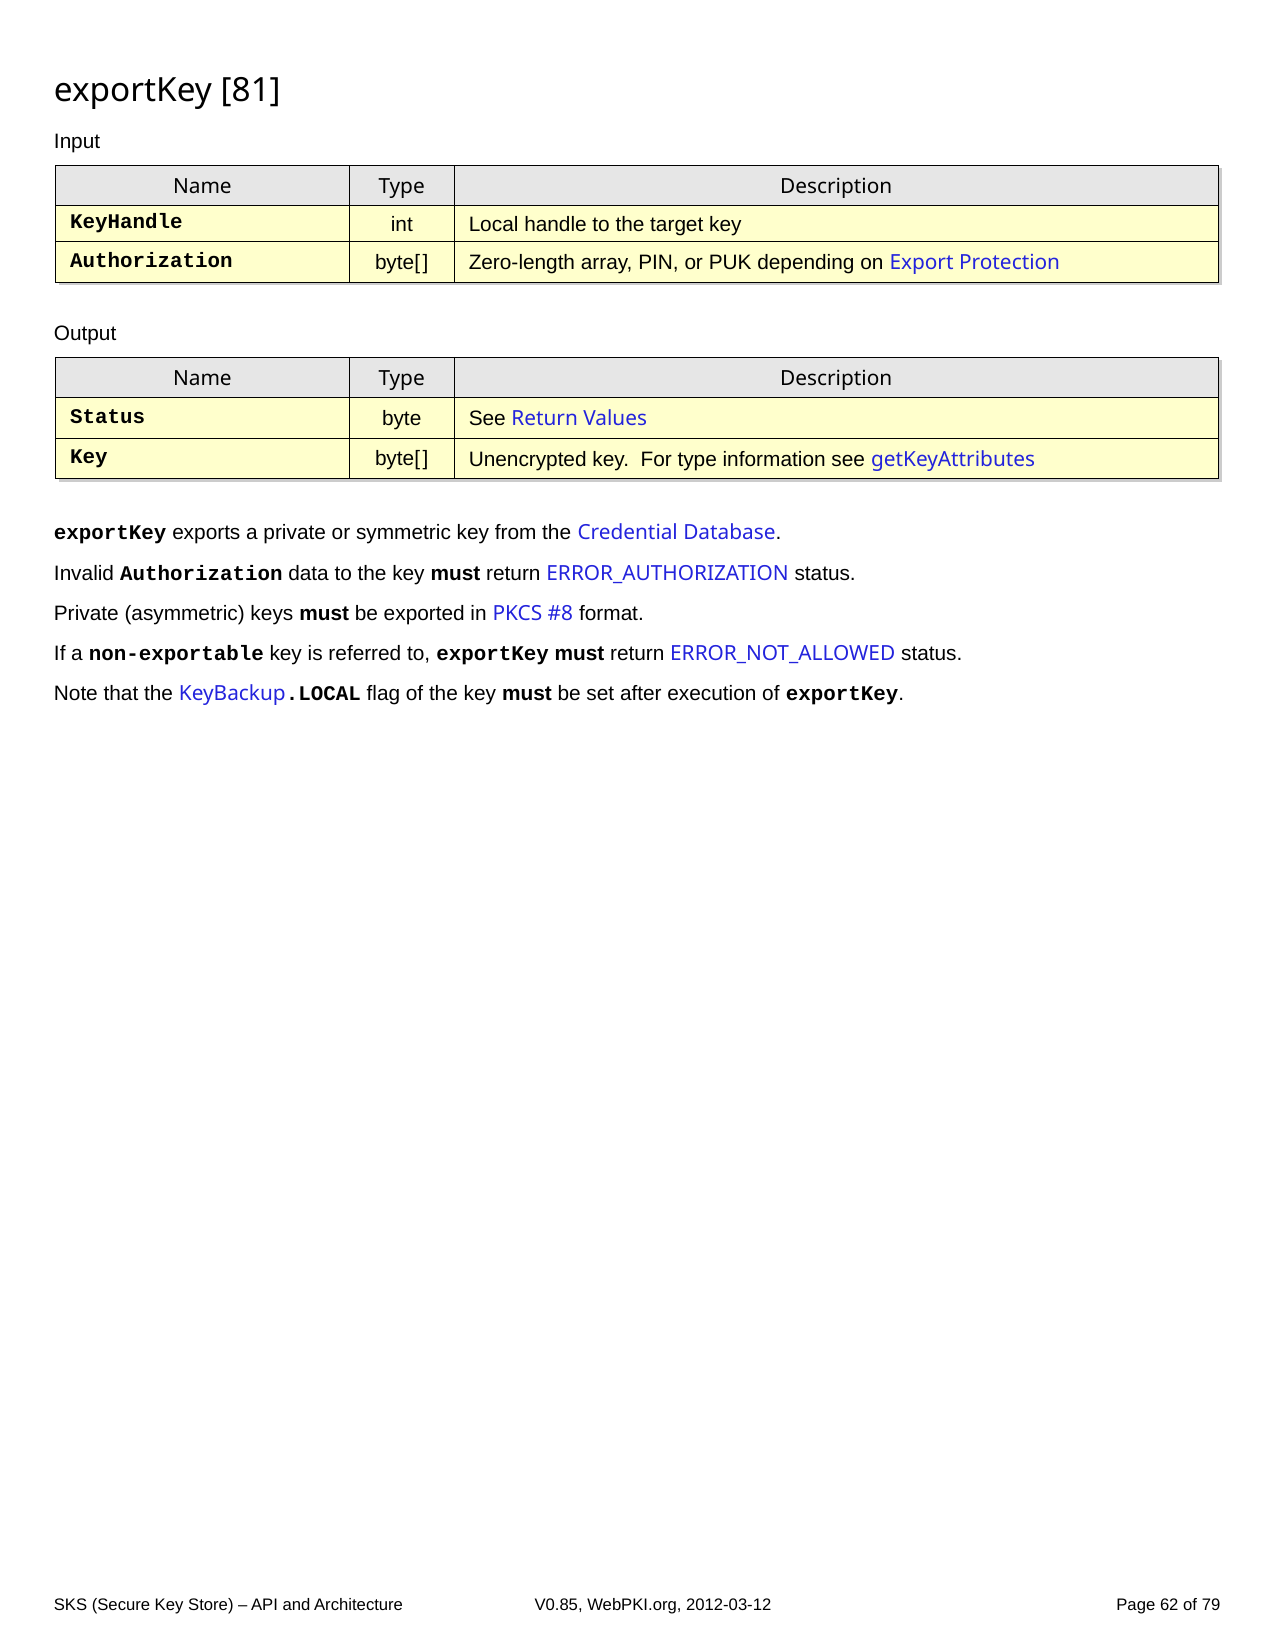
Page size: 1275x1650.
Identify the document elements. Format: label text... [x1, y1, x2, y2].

text Invalid Authorization data to the key must return ERROR_AUTHORIZATION status. [54, 558, 1221, 586]
table_cell int [350, 206, 454, 241]
table_cell Status [56, 398, 349, 438]
table_header Type [350, 358, 454, 397]
text Output [54, 321, 1221, 345]
table_header Name [56, 358, 349, 397]
table_cell Zero-length array, PIN, or PUK depending on Export Protection [455, 242, 1218, 282]
text exportKey exports a private or symmetric key from the Credential Database. [54, 517, 1221, 546]
table_header Description [455, 358, 1218, 397]
table_cell byte⁮[ ] [350, 439, 454, 478]
table_cell Authorization [56, 242, 349, 282]
table_cell Unencrypted key. For type information see getKeyAttributes [455, 439, 1218, 478]
table_cell Key [56, 439, 349, 478]
table_header Description [455, 166, 1218, 205]
table_cell KeyHandle [56, 206, 349, 241]
text Note that the KeyBackup.LOCAL flag of the key must be set after execution of exportKey. [54, 678, 1221, 707]
table_cell byte⁮[ ] [350, 242, 454, 282]
text Private (asymmetric) keys must be exported in PKCS #8 format. [54, 598, 1221, 626]
table_header Type [350, 166, 454, 205]
table_header Name [56, 166, 349, 205]
text Input [54, 129, 1221, 153]
table_cell byte [350, 398, 454, 438]
table_cell See Return Values [455, 398, 1218, 438]
text If a non-exportable key is referred to, exportKey must return ERROR_NOT_ALLOWED status. [54, 638, 1221, 667]
table_cell Local handle to the target key [455, 206, 1218, 241]
subtitle exportKey [81] [54, 66, 1221, 111]
